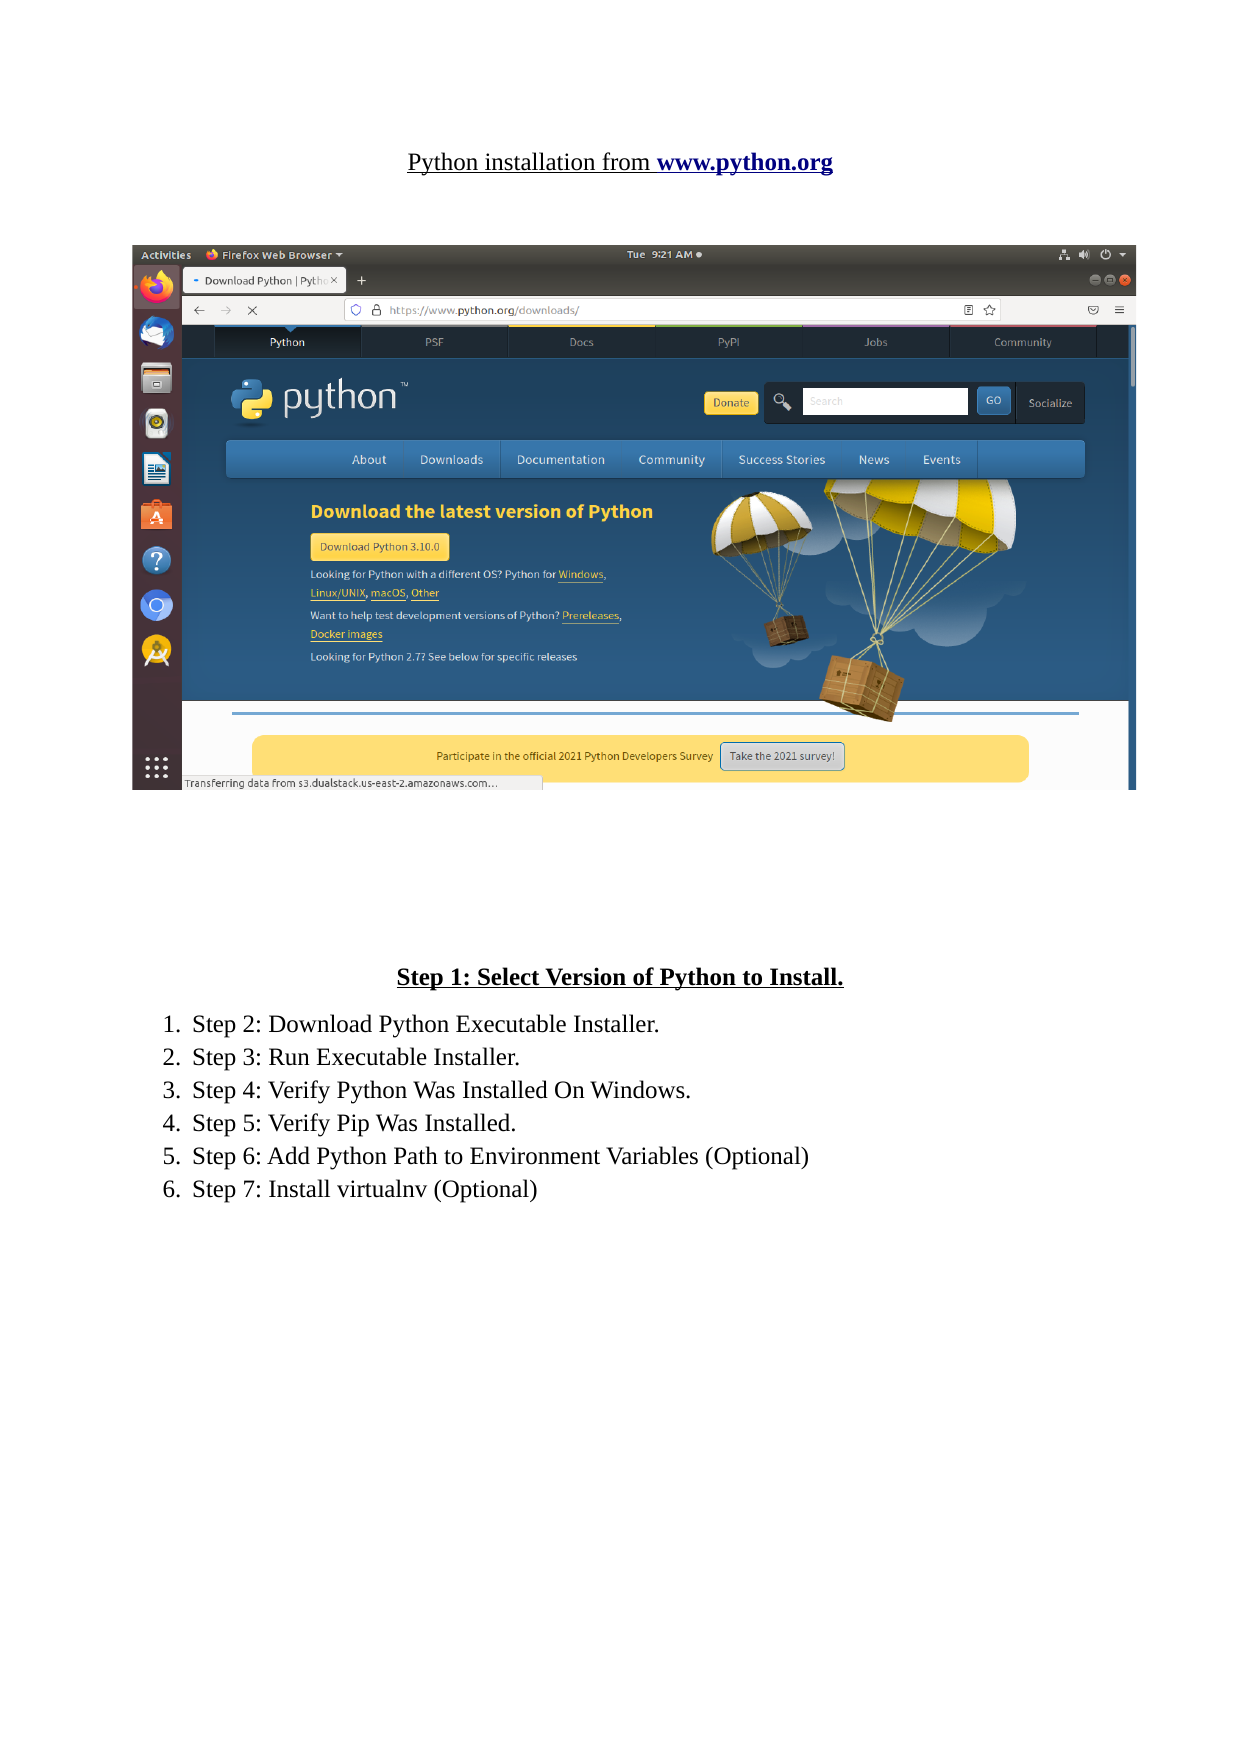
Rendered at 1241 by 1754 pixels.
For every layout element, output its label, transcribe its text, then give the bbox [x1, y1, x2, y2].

list Step 3: Run Executable Installer. [162, 1042, 1122, 1071]
list Step 4: Verify Python Was Installed On Windows. [162, 1075, 1122, 1104]
picture [132, 245, 1137, 790]
list Step 5: Verify Pip Was Installed. [162, 1108, 1122, 1137]
text Python installation from www.python.org [118, 147, 1122, 176]
list Step 6: Add Python Path to Environment Variables (Optional) [162, 1141, 1122, 1170]
text Step 1: Select Version of Python to Install. [118, 962, 1122, 991]
list Step 7: Install virtualnv (Optional) [162, 1174, 1122, 1203]
list Step 2: Download Python Executable Installer. [162, 1009, 1122, 1038]
